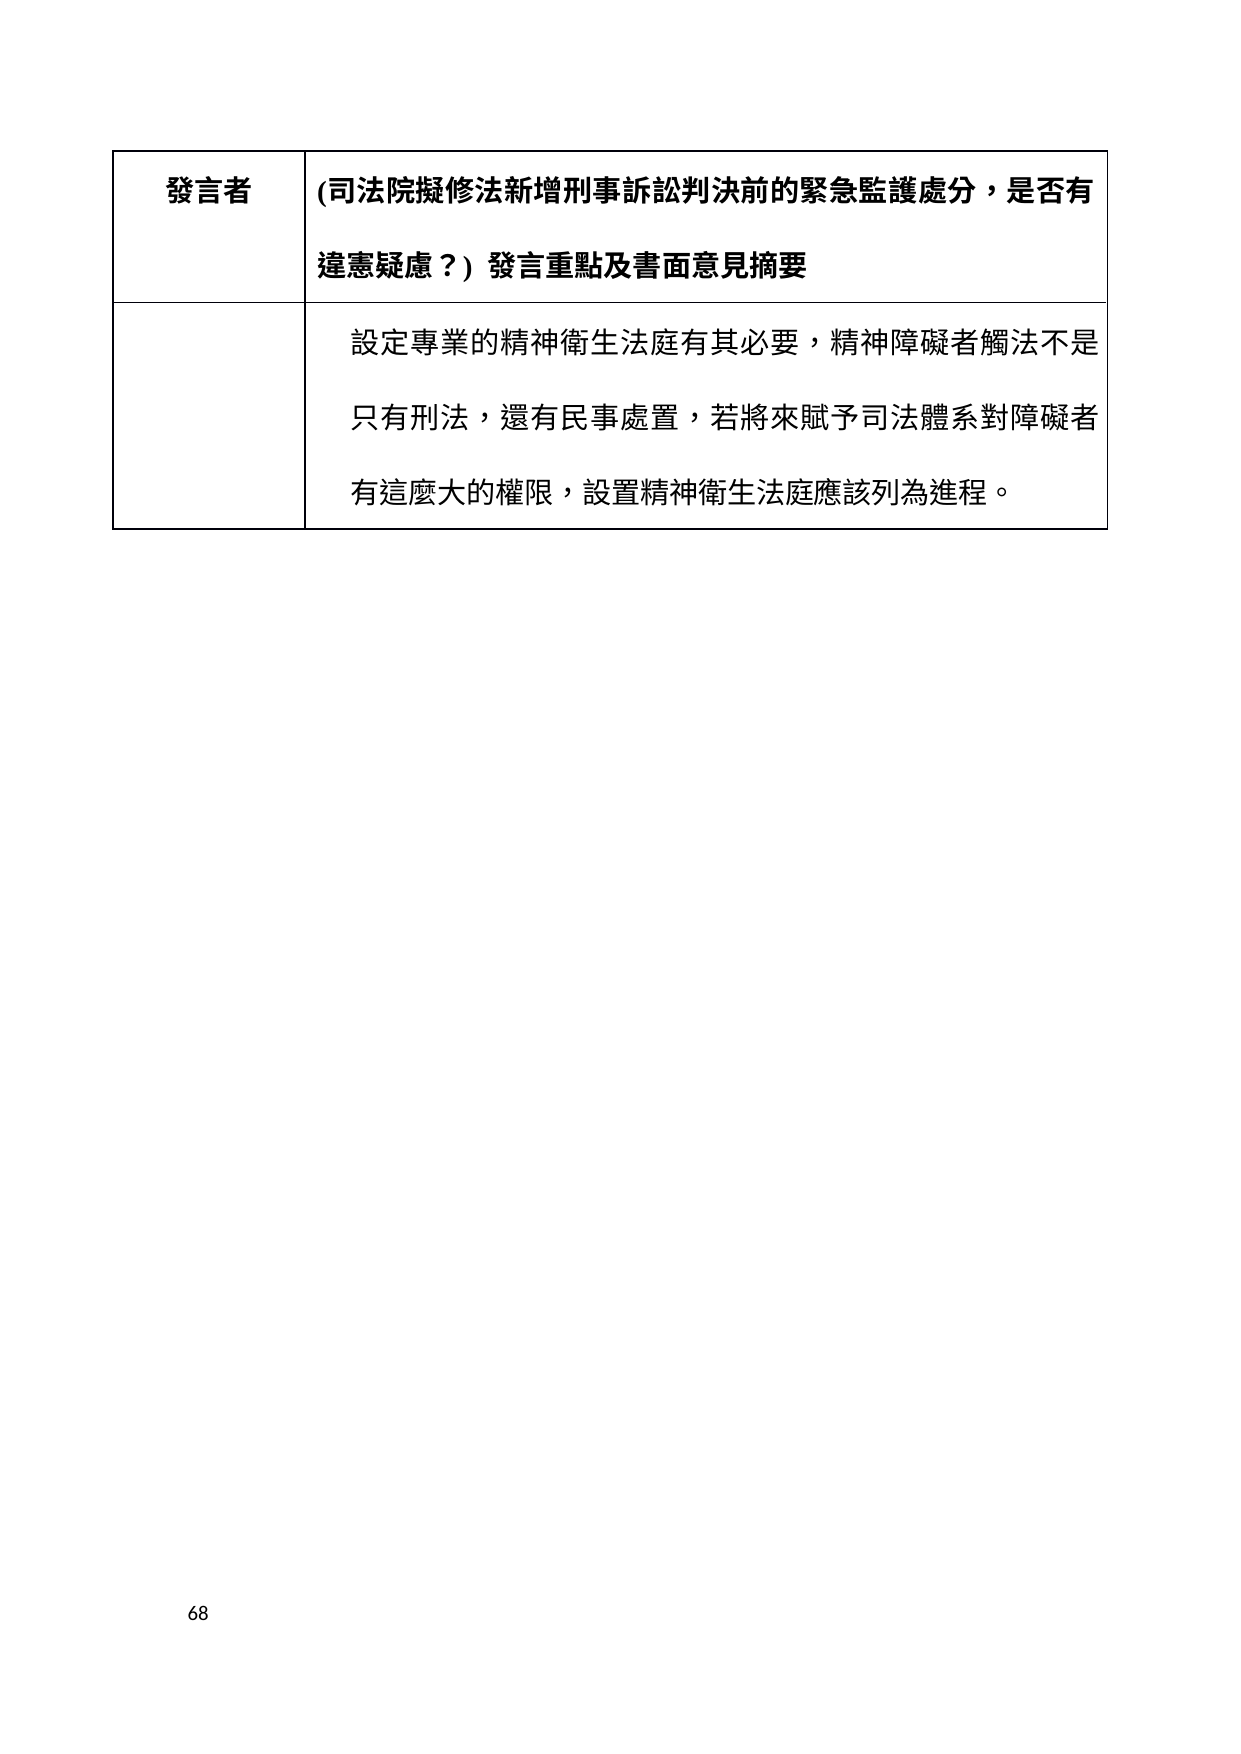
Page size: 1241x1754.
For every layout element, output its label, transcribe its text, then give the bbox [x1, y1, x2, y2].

table_header 發言者 [114, 152, 304, 302]
table_cell [114, 303, 304, 528]
table_cell 設定專業的精神衛生法庭有其必要，精神障礙者觸法不是只有刑法，還有民事處置，若將來賦予司法體系對障礙者有這麼大的權限，設置精神衛生法庭應該列為進程。 [306, 302, 1107, 528]
table_header (司法院擬修法新增刑事訴訟判決前的緊急監護處分，是否有違憲疑慮？) 發言重點及書面意見摘要 [306, 152, 1107, 302]
